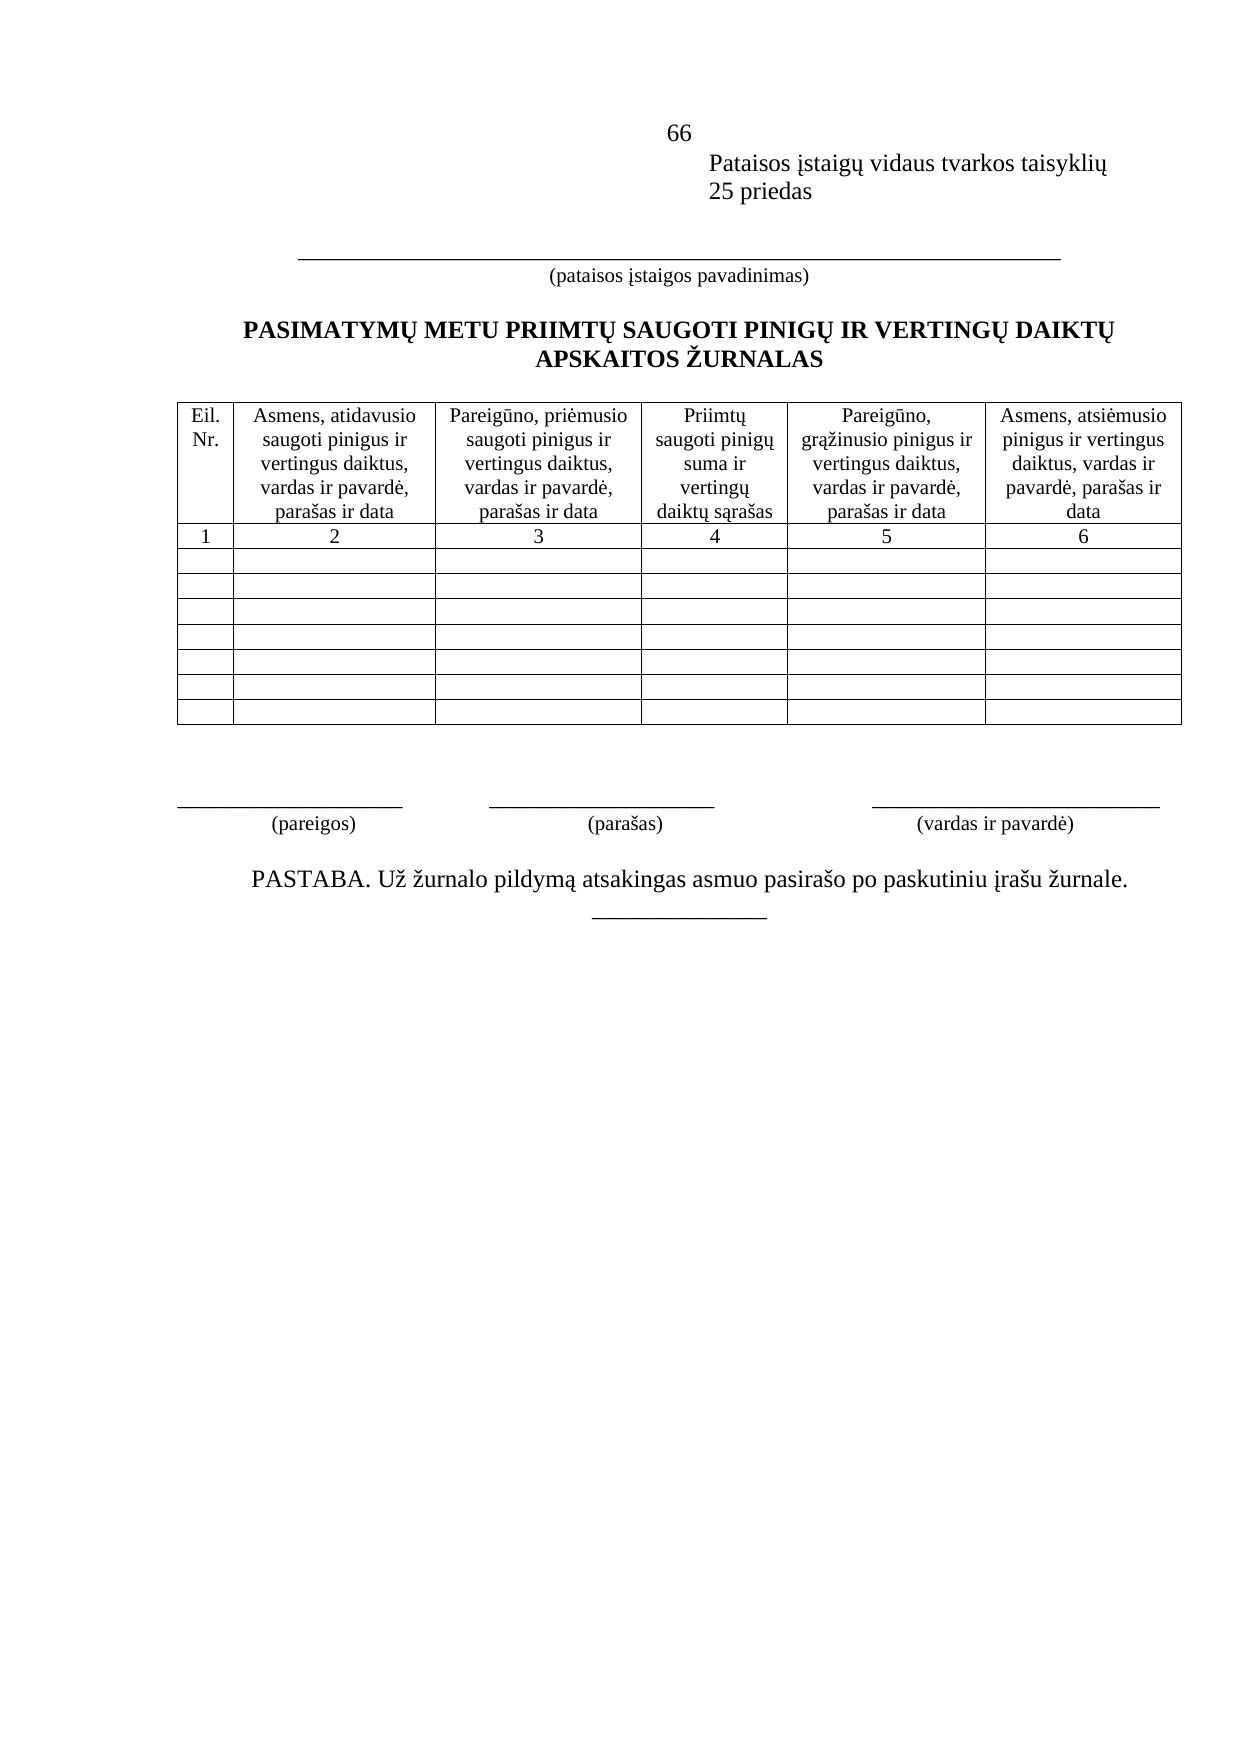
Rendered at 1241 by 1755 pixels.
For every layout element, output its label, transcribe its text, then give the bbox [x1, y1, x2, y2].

table_cell [642, 599, 787, 623]
table_cell [986, 549, 1181, 573]
text Pataisos įstaigų vidaus tvarkos taisyklių [709, 148, 1181, 176]
table_cell [642, 625, 787, 648]
table_header Eil. Nr. [178, 403, 233, 523]
table_header Pareigūno, priėmusio saugoti pinigus ir vertingus daiktus, vardas ir pavardė, parašas ir data [436, 403, 641, 523]
table_cell [436, 549, 641, 573]
table_cell [642, 700, 787, 724]
text 25 priedas [177, 176, 1181, 205]
text (pareigos) (parašas) (vardas ir pavardė) [177, 811, 1181, 835]
table_cell [178, 675, 233, 699]
table_header Asmens, atsiėmusio pinigus ir vertingus daiktus, vardas ir pavardė, parašas ir data [986, 403, 1181, 523]
table_cell [788, 574, 985, 598]
table_cell [178, 650, 233, 674]
table_cell [788, 625, 985, 648]
text ______________ [177, 893, 1181, 921]
table_cell [642, 549, 787, 573]
table_cell [234, 675, 435, 699]
table_cell 5 [788, 524, 985, 548]
table_header Asmens, atidavusio saugoti pinigus ir vertingus daiktus, vardas ir pavardė, parašas ir data [234, 403, 435, 523]
table_cell [788, 650, 985, 674]
table_cell [642, 650, 787, 674]
table_cell [642, 574, 787, 598]
table_cell [436, 675, 641, 699]
text (pataisos įstaigos pavadinimas) [177, 263, 1181, 287]
table_cell 2 [234, 524, 435, 548]
table_cell [986, 599, 1181, 623]
table_cell 6 [986, 524, 1181, 548]
text __________________ __________________ _______________________ [177, 782, 1181, 811]
table_cell [788, 549, 985, 573]
table_cell [234, 700, 435, 724]
table_cell [788, 700, 985, 724]
table_header Priimtų saugoti pinigų suma ir vertingų daiktų sąrašas [642, 403, 787, 523]
table_cell [436, 625, 641, 648]
table_cell [178, 625, 233, 648]
table_cell [234, 625, 435, 648]
text PASIMATYMŲ METU PRIIMTŲ SAUGOTI PINIGŲ IR VERTINGŲ DAIKTŲ APSKAITOS ŽURNALAS [177, 315, 1181, 373]
table_cell [986, 625, 1181, 648]
text PASTABA. Už žurnalo pildymą atsakingas asmuo pasirašo po paskutiniu įrašu žurnale. [177, 864, 1181, 893]
table_header Pareigūno, grąžinusio pinigus ir vertingus daiktus, vardas ir pavardė, parašas ir data [788, 403, 985, 523]
table_cell [986, 675, 1181, 699]
table_cell [234, 650, 435, 674]
table_cell [986, 700, 1181, 724]
table_cell [178, 549, 233, 573]
text _____________________________________________________________ [177, 234, 1181, 263]
table_cell 3 [436, 524, 641, 548]
table_cell [642, 675, 787, 699]
table_cell 1 [178, 524, 233, 548]
table_cell [234, 574, 435, 598]
table_cell [436, 650, 641, 674]
table_cell [178, 574, 233, 598]
table_cell [234, 599, 435, 623]
table_cell [234, 549, 435, 573]
table_cell [436, 700, 641, 724]
table_cell [178, 599, 233, 623]
table_cell [986, 574, 1181, 598]
table_cell [178, 700, 233, 724]
table_cell [986, 650, 1181, 674]
table_cell [788, 599, 985, 623]
table_cell [788, 675, 985, 699]
table_cell [436, 574, 641, 598]
table_cell 4 [642, 524, 787, 548]
table_cell [436, 599, 641, 623]
